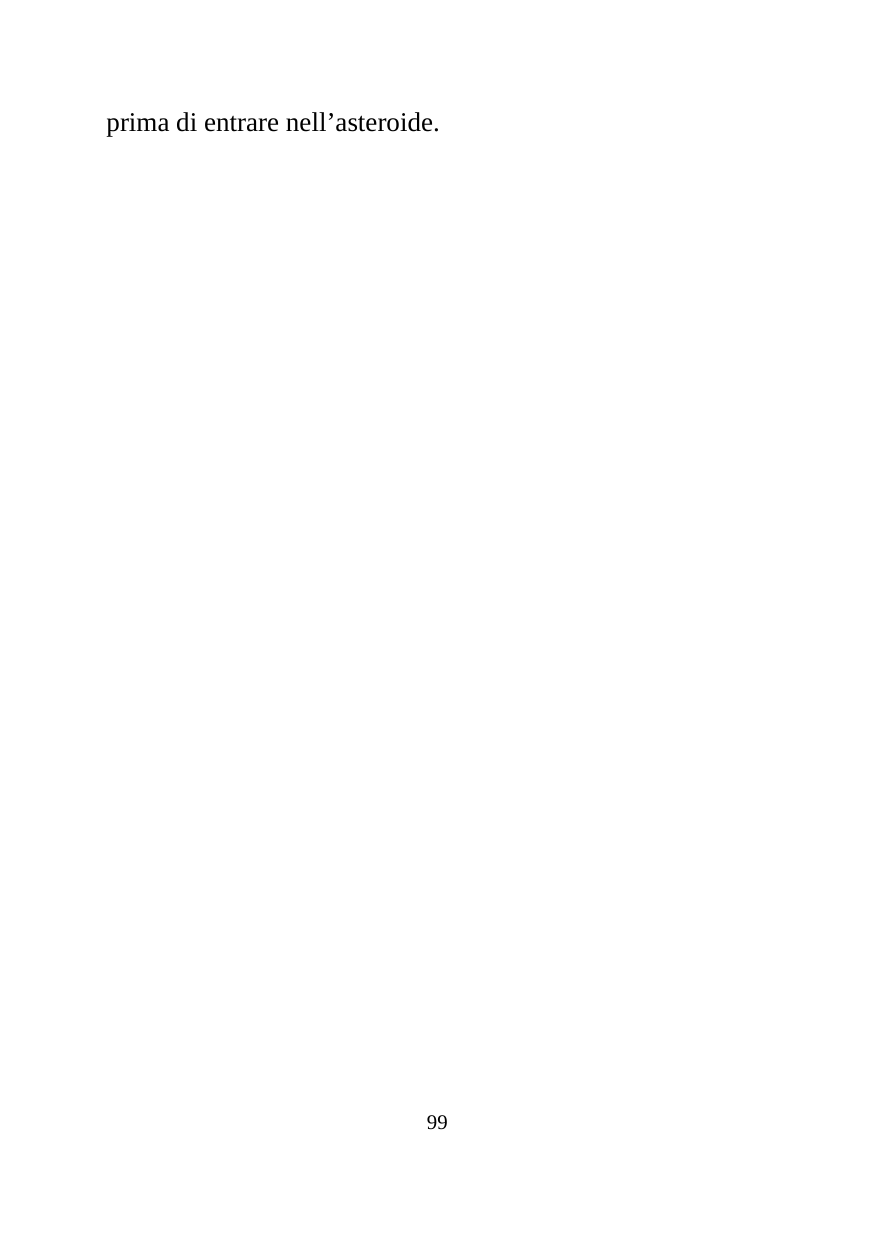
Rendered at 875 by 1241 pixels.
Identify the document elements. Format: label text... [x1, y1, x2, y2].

text prima di entrare nell’asteroide. [106, 106, 768, 137]
